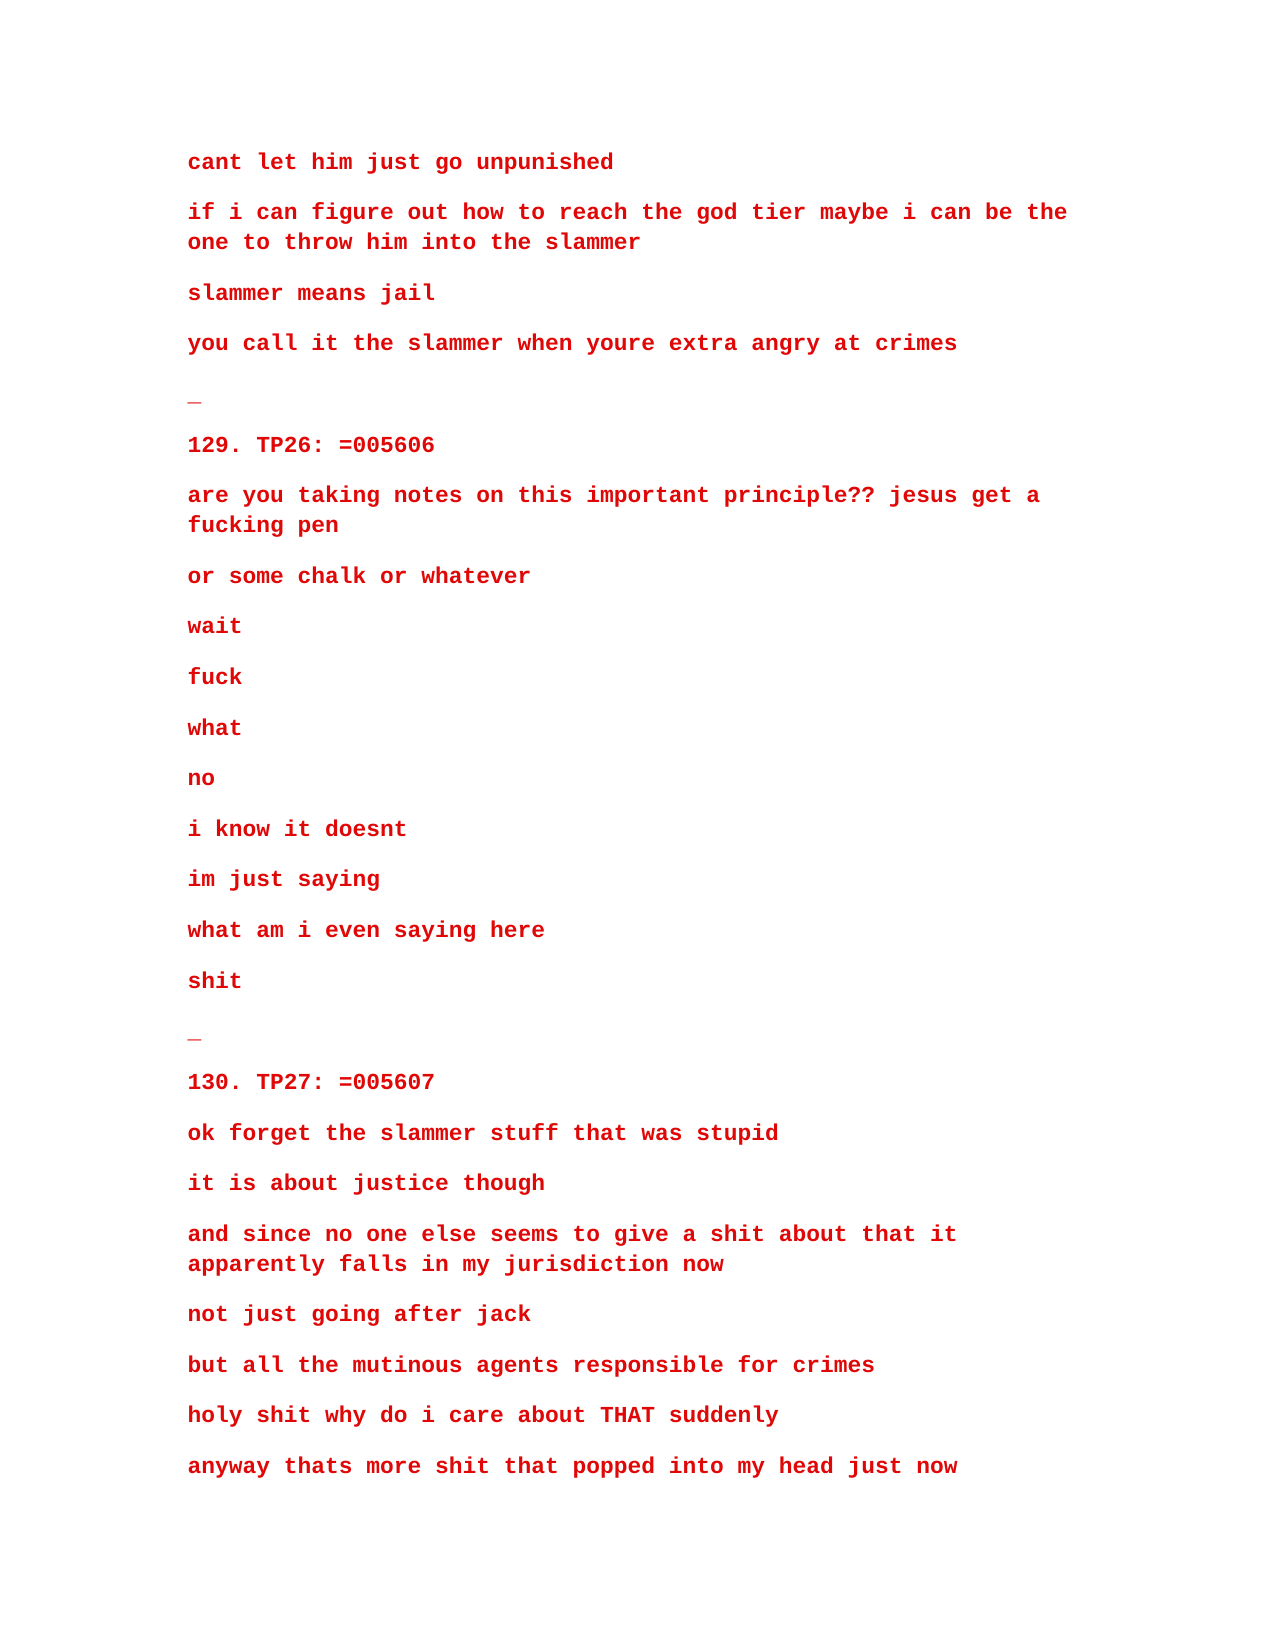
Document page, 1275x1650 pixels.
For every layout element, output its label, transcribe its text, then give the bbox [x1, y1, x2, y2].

text you call it the slammer when youre extra angry at crimes [187, 332, 1087, 358]
text shit [187, 969, 1087, 995]
text no [187, 766, 1087, 792]
text 129. TP26: =005606 [187, 433, 1087, 459]
text anyway thats more shit that popped into my head just now [187, 1454, 1087, 1480]
text ok forget the slammer stuff that was stupid [187, 1121, 1087, 1147]
text holy shit why do i care about THAT suddenly [187, 1404, 1087, 1430]
text are you taking notes on this important principle?? jesus get a fucking pen [187, 483, 1087, 539]
text what am i even saying here [187, 918, 1087, 944]
text cant let him just go unpunished [187, 150, 1087, 176]
text if i can figure out how to reach the god tier maybe i can be the one to throw him into the slammer [187, 201, 1087, 256]
text _ [187, 382, 1087, 408]
text what [187, 716, 1087, 742]
text or some chalk or whatever [187, 564, 1087, 590]
text not just going after jack [187, 1302, 1087, 1328]
text and since no one else seems to give a shit about that it apparently falls in my jurisdiction now [187, 1222, 1087, 1278]
text but all the mutinous agents responsible for crimes [187, 1353, 1087, 1379]
text fuck [187, 665, 1087, 691]
text 130. TP27: =005607 [187, 1070, 1087, 1096]
text _ [187, 1019, 1087, 1046]
text wait [187, 614, 1087, 641]
text slammer means jail [187, 281, 1087, 307]
text it is about justice though [187, 1171, 1087, 1197]
text i know it doesnt [187, 817, 1087, 843]
text im just saying [187, 868, 1087, 894]
